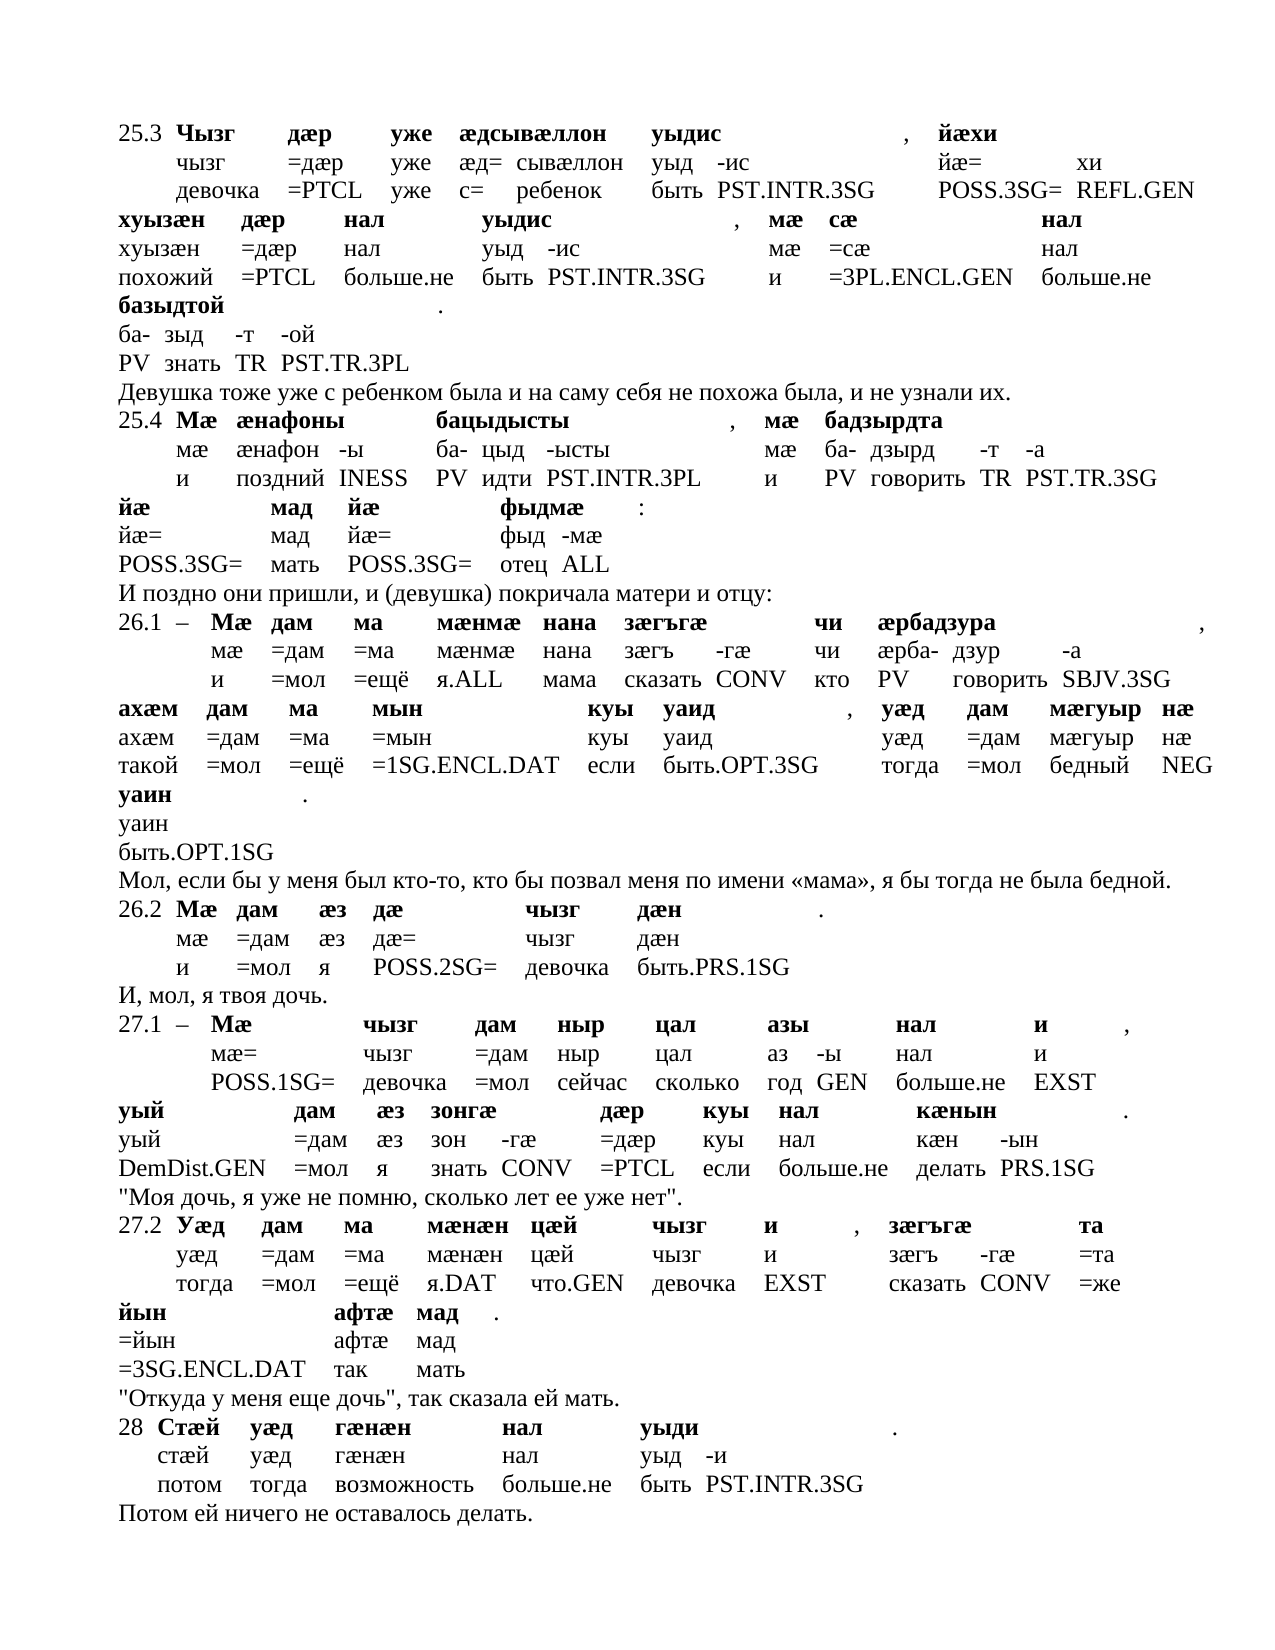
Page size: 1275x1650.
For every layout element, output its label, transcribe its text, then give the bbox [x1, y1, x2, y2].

text если [703, 1153, 751, 1182]
text дам [236, 894, 305, 923]
text быть [651, 176, 703, 204]
text =дам [294, 1124, 349, 1153]
text азы [767, 1009, 882, 1038]
text ба- [118, 319, 150, 348]
text æрба- [877, 636, 939, 664]
text Стæй [157, 1412, 236, 1441]
text Девушка тоже уже с ребенком была и на саму себя не похожа была, и не узнали их. [118, 377, 1249, 406]
text бацыдысты [436, 406, 716, 434]
text уаид [663, 722, 819, 751]
text афтæ [333, 1326, 388, 1354]
text , [729, 406, 750, 434]
text Потом ей ничего не оставалось делать. [118, 1498, 1249, 1527]
text PST.TR.3SG [1025, 463, 1157, 492]
text сколько [655, 1067, 739, 1096]
text 26.2 [118, 894, 162, 923]
text цал [655, 1009, 753, 1038]
text PST.INTR.3SG [547, 262, 706, 291]
text =ма [353, 636, 409, 664]
text æз [376, 1124, 403, 1153]
text нал [778, 1124, 889, 1153]
text ба- [824, 434, 857, 463]
text я.DAT [427, 1268, 503, 1297]
text =мол [967, 751, 1022, 779]
text нæ [1162, 693, 1227, 722]
text , [903, 118, 924, 147]
text нал [344, 204, 468, 233]
text дам [271, 607, 339, 636]
text =дам [271, 636, 326, 664]
text -ын [1000, 1124, 1095, 1153]
text -а [1062, 636, 1171, 664]
text -ы [338, 434, 408, 463]
text цæй [530, 1239, 624, 1268]
text девочка [525, 952, 609, 981]
text зæгъ [888, 1239, 966, 1268]
text мад [270, 521, 320, 549]
text больше.не [1041, 262, 1151, 291]
text 28 [118, 1412, 143, 1441]
text =3PL.ENCL.GEN [828, 262, 1013, 291]
text нал [1041, 204, 1165, 233]
text нал [778, 1096, 902, 1124]
text больше.не [502, 1469, 612, 1498]
text нал [344, 233, 454, 262]
text . [1123, 1096, 1144, 1124]
text æз [376, 1096, 417, 1124]
text =дам [206, 722, 261, 751]
text -а [1025, 434, 1157, 463]
text 25.4 [118, 406, 162, 434]
text уыд [640, 1441, 692, 1469]
text PV [436, 463, 468, 492]
text . [493, 1297, 514, 1326]
text POSS.1SG= [211, 1067, 335, 1096]
text гæнæн [335, 1412, 488, 1441]
text . [892, 1412, 913, 1441]
text отец [500, 549, 548, 578]
text , [847, 693, 868, 722]
text =ещё [288, 751, 344, 779]
text и [176, 463, 208, 492]
text -мæ [561, 521, 610, 549]
text дæр [241, 204, 330, 233]
text йæ= [938, 147, 1062, 176]
text уыд [482, 233, 533, 262]
text мæ [176, 923, 208, 952]
text та [1078, 1211, 1135, 1239]
text уыдис [651, 118, 889, 147]
text уæд [881, 693, 953, 722]
text чызг [525, 923, 609, 952]
text Мæ [176, 406, 222, 434]
text И, мол, я твоя дочь. [118, 981, 1249, 1009]
text =мол [206, 751, 261, 779]
text мæнæн [427, 1211, 517, 1239]
text такой [118, 751, 178, 779]
text уже [390, 118, 445, 147]
text хи [1076, 147, 1195, 176]
text 27.1 [118, 1009, 162, 1038]
text POSS.3SG= [938, 176, 1062, 204]
text куы [703, 1124, 751, 1153]
text больше.не [344, 262, 454, 291]
text чызг [525, 894, 623, 923]
text мæнмæ [437, 607, 529, 636]
text мæ= [211, 1038, 335, 1067]
text чи [814, 607, 864, 636]
text быть.OPT.1SG [118, 837, 274, 866]
text =1SG.ENCL.DAT [372, 751, 559, 779]
text гæнæн [335, 1441, 474, 1469]
text если [587, 751, 635, 779]
text хуызæн [118, 233, 213, 262]
text зæгъ [624, 636, 702, 664]
text больше.не [778, 1153, 889, 1182]
text уæд [881, 722, 939, 751]
text Мол, если бы у меня был кто-то, кто бы позвал меня по имени «мама», я бы тогда не была бедной. [118, 866, 1249, 894]
text делать [916, 1153, 986, 1182]
text мæнмæ [437, 636, 515, 664]
text -ис [547, 233, 706, 262]
text уаин [118, 779, 288, 808]
text уæд [176, 1239, 233, 1268]
text я.ALL [437, 664, 515, 693]
text потом [157, 1469, 222, 1498]
text 27.2 [118, 1211, 162, 1239]
text PV [824, 463, 857, 492]
text CONV [716, 664, 787, 693]
text PST.INTR.3SG [705, 1469, 864, 1498]
text я [376, 1153, 403, 1182]
text быть.OPT.3SG [663, 751, 819, 779]
text тогда [250, 1469, 307, 1498]
text =дам [261, 1239, 316, 1268]
text , [733, 204, 754, 233]
text =мол [236, 952, 291, 981]
text и [176, 952, 208, 981]
text афтæ [333, 1297, 402, 1326]
text чызг [363, 1038, 447, 1067]
text дам [294, 1096, 363, 1124]
text что.GEN [530, 1268, 624, 1297]
text говорить [953, 664, 1048, 693]
text =дам [967, 722, 1022, 751]
text =мол [474, 1067, 529, 1096]
text тогда [881, 751, 939, 779]
text дæр [600, 1096, 689, 1124]
text æнафон [236, 434, 325, 463]
text Мæ [211, 1009, 349, 1038]
text чызг [652, 1211, 750, 1239]
text йæ [118, 492, 257, 521]
text фыд [500, 521, 548, 549]
text дам [967, 693, 1036, 722]
text =сæ [828, 233, 1013, 262]
text дзур [953, 636, 1048, 664]
text =дæр [600, 1124, 675, 1153]
text уже [390, 147, 431, 176]
text и [763, 1211, 840, 1239]
text дам [206, 693, 275, 722]
text . [437, 291, 458, 319]
text зæгъгæ [888, 1211, 1065, 1239]
text уыд [651, 147, 703, 176]
text и [211, 664, 243, 693]
text ма [353, 607, 423, 636]
text кто [814, 664, 850, 693]
text йæхи [938, 118, 1209, 147]
text EXST [763, 1268, 826, 1297]
text дæн [637, 894, 804, 923]
text нана [543, 607, 610, 636]
text уæд [250, 1412, 321, 1441]
text Мæ [176, 894, 222, 923]
text 25.3 [118, 118, 162, 147]
text =мол [261, 1268, 316, 1297]
text =ещё [343, 1268, 399, 1297]
text кæн [916, 1124, 986, 1153]
text -гæ [716, 636, 787, 664]
text куы [587, 722, 635, 751]
text =же [1078, 1268, 1121, 1297]
text говорить [870, 463, 966, 492]
text зонгæ [431, 1096, 586, 1124]
text мать [416, 1354, 466, 1383]
text мать [270, 549, 320, 578]
text : [638, 492, 659, 521]
text нал [502, 1441, 612, 1469]
text -т [235, 319, 267, 348]
text POSS.2SG= [373, 952, 497, 981]
text год [767, 1067, 803, 1096]
text =ма [343, 1239, 399, 1268]
text бадзырдта [824, 406, 1171, 434]
text сывæллон [516, 147, 623, 176]
text мад [416, 1326, 466, 1354]
text и [768, 262, 801, 291]
text мын [372, 693, 573, 722]
text тогда [176, 1268, 233, 1297]
text DemDist.GEN [118, 1153, 266, 1182]
text сейчас [557, 1067, 627, 1096]
text дæ= [373, 923, 497, 952]
text базыдтой [118, 291, 424, 319]
text -т [979, 434, 1012, 463]
text дæр [287, 118, 377, 147]
text поздний [236, 463, 325, 492]
text =PTCL [287, 176, 363, 204]
text TR [979, 463, 1012, 492]
text EXST [1033, 1067, 1096, 1096]
text æдсывæллон [459, 118, 637, 147]
text дам [261, 1211, 330, 1239]
text PST.INTR.3PL [546, 463, 702, 492]
text знать [164, 348, 221, 377]
text мæ [764, 406, 811, 434]
text хуызæн [118, 204, 227, 233]
text возможность [335, 1469, 474, 1498]
text сæ [828, 204, 1027, 233]
text уже [390, 176, 431, 204]
text =дæр [287, 147, 363, 176]
text =мол [271, 664, 326, 693]
text PRS.1SG [1000, 1153, 1095, 1182]
text =йын [118, 1326, 306, 1354]
text мæ [768, 204, 815, 233]
text нал [896, 1009, 1020, 1038]
text мæгуыр [1049, 693, 1148, 722]
text знать [431, 1153, 487, 1182]
text ма [343, 1211, 413, 1239]
text быть [640, 1469, 692, 1498]
text нана [543, 636, 597, 664]
text ба- [436, 434, 468, 463]
text Уæд [176, 1211, 247, 1239]
text , [1124, 1009, 1145, 1038]
text "Моя дочь, я уже не помню, сколько лет ее уже нет". [118, 1182, 1249, 1211]
text цыд [482, 434, 532, 463]
text уыдис [482, 204, 720, 233]
text PV [118, 348, 150, 377]
text ныр [557, 1038, 627, 1067]
text Мæ [211, 607, 257, 636]
text ма [288, 693, 358, 722]
text æз [318, 894, 359, 923]
text =3SG.ENCL.DAT [118, 1354, 306, 1383]
text уаид [663, 693, 833, 722]
text больше.не [896, 1067, 1006, 1096]
text мæ [211, 636, 243, 664]
text мама [543, 664, 597, 693]
text , [1199, 607, 1220, 636]
text цæй [530, 1211, 638, 1239]
text CONV [501, 1153, 572, 1182]
text бедный [1049, 751, 1134, 779]
text POSS.3SG= [118, 549, 243, 578]
text уый [118, 1124, 266, 1153]
text . [302, 779, 323, 808]
text – [176, 1009, 197, 1038]
text мæнæн [427, 1239, 503, 1268]
text нал [1041, 233, 1151, 262]
text "Откуда у меня еще дочь", так сказала ей мать. [118, 1383, 1249, 1412]
text девочка [176, 176, 260, 204]
text нал [502, 1412, 626, 1441]
text REFL.GEN [1076, 176, 1195, 204]
text CONV [980, 1268, 1051, 1297]
text =мол [294, 1153, 349, 1182]
text æрбадзура [877, 607, 1185, 636]
text æз [318, 923, 345, 952]
text быть [482, 262, 533, 291]
text INESS [338, 463, 408, 492]
text мæгуыр [1049, 722, 1134, 751]
text с= [459, 176, 502, 204]
text TR [235, 348, 267, 377]
text дам [474, 1009, 543, 1038]
text девочка [652, 1268, 736, 1297]
text PST.TR.3PL [281, 348, 410, 377]
text æнафоны [236, 406, 422, 434]
text куы [703, 1096, 764, 1124]
text кæнын [916, 1096, 1109, 1124]
text ахæм [118, 693, 192, 722]
text чи [814, 636, 850, 664]
text куы [587, 693, 649, 722]
text =дам [236, 923, 291, 952]
text =дам [474, 1038, 529, 1067]
text -гæ [980, 1239, 1051, 1268]
text чызг [652, 1239, 736, 1268]
text NEG [1162, 751, 1213, 779]
text так [333, 1354, 388, 1383]
text чызг [363, 1009, 461, 1038]
text -и [705, 1441, 864, 1469]
text дæн [637, 923, 790, 952]
text чызг [176, 147, 260, 176]
text зыд [164, 319, 221, 348]
text GEN [816, 1067, 868, 1096]
text ребенок [516, 176, 623, 204]
text йын [118, 1297, 320, 1326]
text зон [431, 1124, 487, 1153]
text ахæм [118, 722, 178, 751]
text нал [896, 1038, 1006, 1067]
text и [1033, 1038, 1096, 1067]
text æд= [459, 147, 502, 176]
text ныр [557, 1009, 641, 1038]
text -ой [281, 319, 410, 348]
text мæ [764, 434, 797, 463]
text – [176, 607, 197, 636]
text -ис [717, 147, 875, 176]
text . [818, 894, 839, 923]
text и [763, 1239, 826, 1268]
text дæ [373, 894, 511, 923]
text цал [655, 1038, 739, 1067]
text мад [270, 492, 334, 521]
text уыди [640, 1412, 878, 1441]
text =дæр [241, 233, 316, 262]
text =та [1078, 1239, 1121, 1268]
text =ма [288, 722, 344, 751]
text мæ [176, 434, 208, 463]
text , [854, 1211, 875, 1239]
text -ы [816, 1038, 868, 1067]
text =мын [372, 722, 559, 751]
text 26.1 [118, 607, 162, 636]
text PST.INTR.3SG [717, 176, 875, 204]
text и [1033, 1009, 1110, 1038]
text PV [877, 664, 939, 693]
text -ысты [546, 434, 702, 463]
text и [764, 463, 797, 492]
text мад [416, 1297, 479, 1326]
text -гæ [501, 1124, 572, 1153]
text уаин [118, 808, 274, 837]
text похожий [118, 262, 213, 291]
text =ещё [353, 664, 409, 693]
text йæ [347, 492, 486, 521]
text девочка [363, 1067, 447, 1096]
text =PTCL [600, 1153, 675, 1182]
text йæ= [347, 521, 472, 549]
text йæ= [118, 521, 243, 549]
text я [318, 952, 345, 981]
text сказать [888, 1268, 966, 1297]
text И поздно они пришли, и (девушка) покричала матери и отцу: [118, 578, 1249, 607]
text зæгъгæ [624, 607, 800, 636]
text сказать [624, 664, 702, 693]
text уый [118, 1096, 280, 1124]
text мæ [768, 233, 801, 262]
text аз [767, 1038, 803, 1067]
text стæй [157, 1441, 222, 1469]
text уæд [250, 1441, 307, 1469]
text ALL [561, 549, 610, 578]
text нæ [1162, 722, 1213, 751]
text SBJV.3SG [1062, 664, 1171, 693]
text дзырд [870, 434, 966, 463]
text фыдмæ [500, 492, 624, 521]
text быть.PRS.1SG [637, 952, 790, 981]
text POSS.3SG= [347, 549, 472, 578]
text идти [482, 463, 532, 492]
text =PTCL [241, 262, 316, 291]
text Чызг [176, 118, 274, 147]
